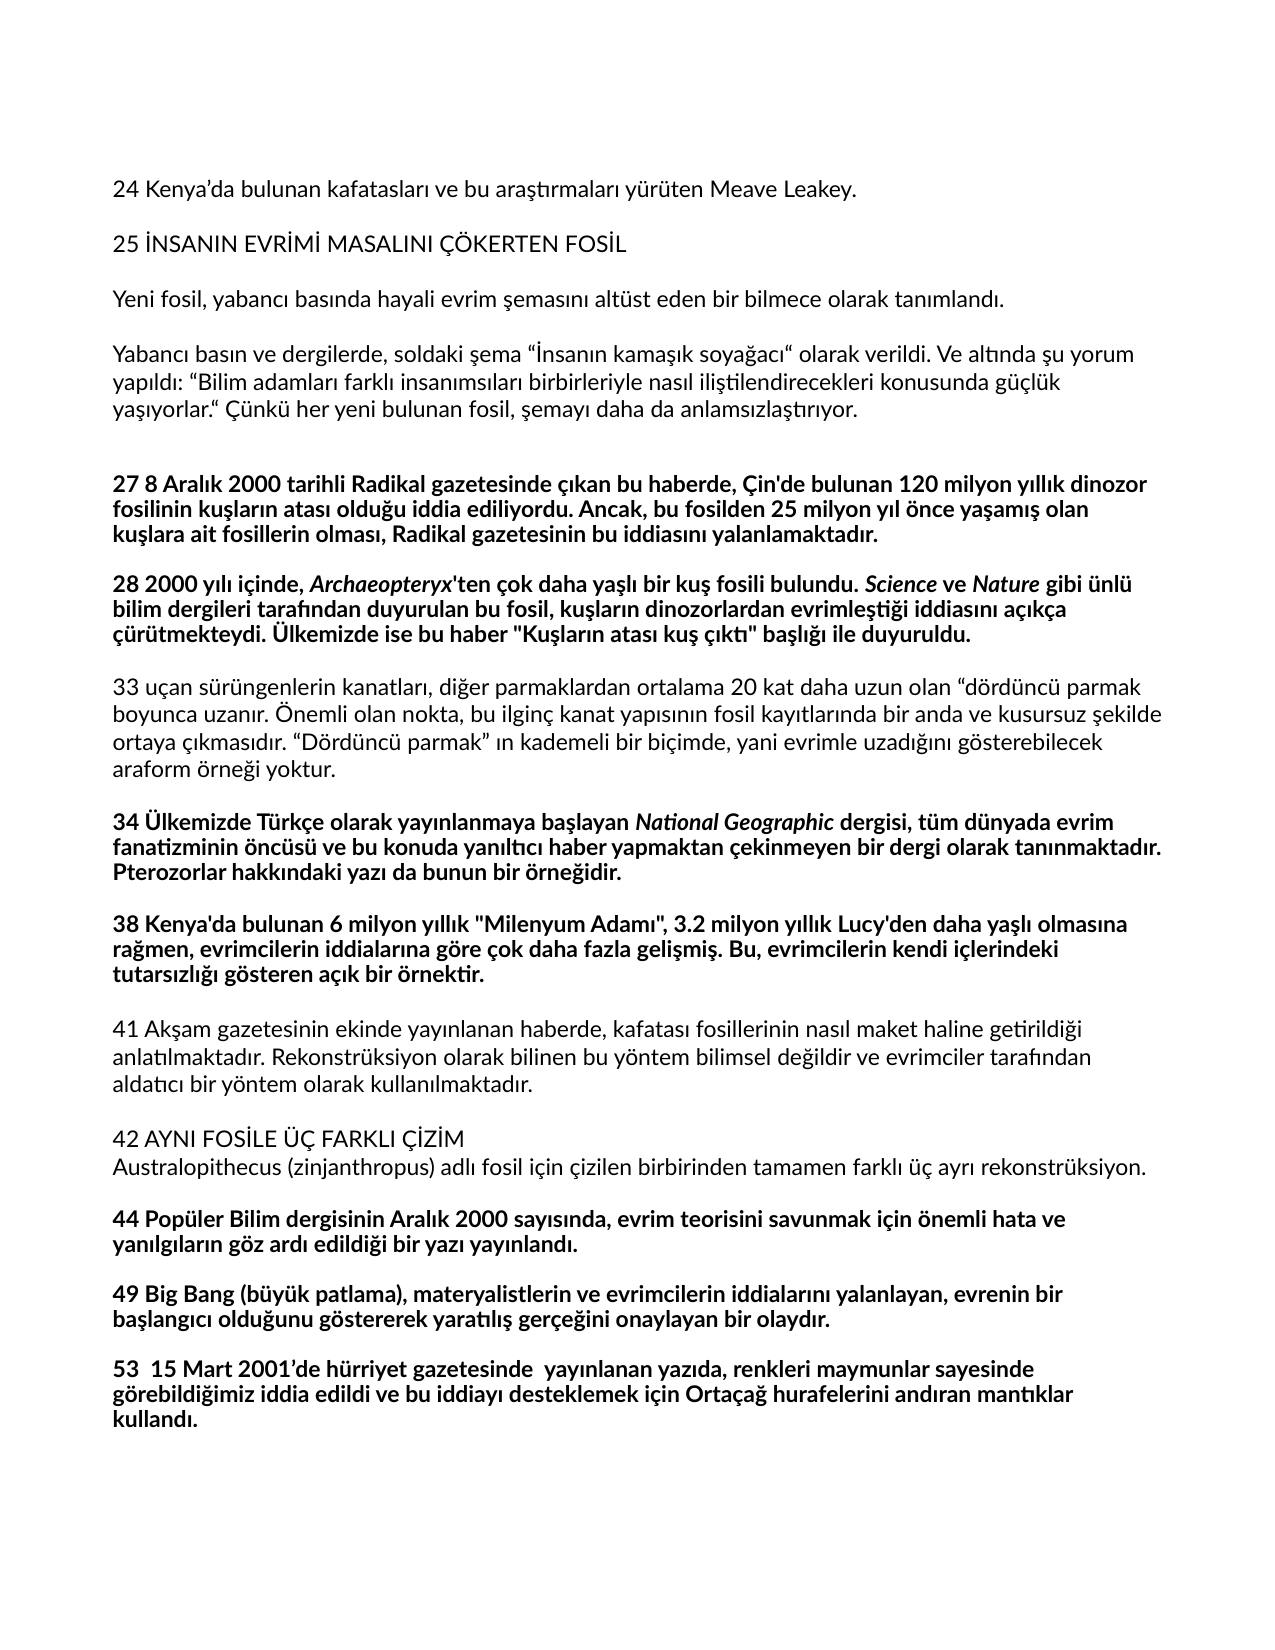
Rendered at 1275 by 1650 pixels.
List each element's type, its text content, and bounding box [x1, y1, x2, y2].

text 25 İNSANIN EVRİMİ MASALINI ÇÖKERTEN FOSİL [112, 230, 1162, 258]
text Uçan sürüngenl [112, 783, 1162, 810]
text 28 2000 yılı içinde, Archaeopteryx'ten çok daha yaşlı bir kuş fosili bulundu. Science ve Nature gibi ünlü bilim dergileri tarafından duyurulan bu fosil, kuşların dinozorlardan evrimleştiği iddiasını açıkça çürütmekteydi. Ülkemizde ise bu haber "Kuşların atası kuş çıktı" başlığı ile duyuruldu. [112, 573, 1162, 648]
text 42 AYNI FOSİLE ÜÇ FARKLI ÇİZİM [112, 1125, 1162, 1153]
text 53 15 Mart 2001’de hürriyet gazetesinde yayınlanan yazıda, renkleri maymunlar sayesinde görebildiğimiz iddia edildi ve bu iddiayı desteklemek için Ortaçağ hurafelerini andıran mantıklar kullandı. [112, 1358, 1162, 1433]
text Yabancı basın ve dergilerde, soldaki şema “İnsanın kamaşık soyağacı“ olarak verildi. Ve altında şu yorum yapıldı: “Bilim adamları farklı insanımsıları birbirleriyle nasıl iliştilendirecekleri konusunda güçlük yaşıyorlar.“ Çünkü her yeni bulunan fosil, şemayı daha da anlamsızlaştırıyor. [112, 340, 1162, 423]
text Yeni fosil, yabancı basında hayali evrim şemasını altüst eden bir bilmece olarak tanımlandı. [112, 285, 1162, 313]
text 27 8 Aralık 2000 tarihli Radikal gazetesinde çıkan bu haberde, Çin'de bulunan 120 milyon yıllık dinozor fosilinin kuşların atası olduğu iddia ediliyordu. Ancak, bu fosilden 25 milyon yıl önce yaşamış olan kuşlara ait fosillerin olması, Radikal gazetesinin bu iddiasını yalanlamaktadır. [112, 473, 1162, 548]
text 41 Akşam gazetesinin ekinde yayınlanan haberde, kafatası fosillerinin nasıl maket haline getirildiği anlatılmaktadır. Rekonstrüksiyon olarak bilinen bu yöntem bilimsel değildir ve evrimciler tarafından aldatıcı bir yöntem olarak kullanılmaktadır. [112, 1015, 1162, 1098]
text 49 Big Bang (büyük patlama), materyalistlerin ve evrimcilerin iddialarını yalanlayan, evrenin bir başlangıcı olduğunu göstererek yaratılış gerçeğini onaylayan bir olaydır. [112, 1283, 1162, 1333]
text 34 Ülkemizde Türkçe olarak yayınlanmaya başlayan National Geographic dergisi, tüm dünyada evrim fanatizminin öncüsü ve bu konuda yanıltıcı haber yapmaktan çekinmeyen bir dergi olarak tanınmaktadır. Pterozorlar hakkındaki yazı da bunun bir örneğidir. [112, 810, 1162, 885]
text 38 Kenya'da bulunan 6 milyon yıllık "Milenyum Adamı", 3.2 milyon yıllık Lucy'den daha yaşlı olmasına rağmen, evrimcilerin iddialarına göre çok daha fazla gelişmiş. Bu, evrimcilerin kendi içlerindeki tutarsızlığı gösteren açık bir örnektir. [112, 913, 1162, 988]
text Australopithecus (zinjanthropus) adlı fosil için çizilen birbirinden tamamen farklı üç ayrı rekonstrüksiyon. [112, 1153, 1162, 1180]
text 24 Kenya’da bulunan kafatasları ve bu araştırmaları yürüten Meave Leakey. [112, 175, 1162, 203]
text 44 Popüler Bilim dergisinin Aralık 2000 sayısında, evrim teorisini savunmak için önemli hata ve yanılgıların göz ardı edildiği bir yazı yayınlandı. [112, 1208, 1162, 1258]
text İNSANIN EVRİMİ MASALINI ÇÖKERTEN FOSİL27 [112, 423, 1162, 473]
text 33 uçan sürüngenlerin kanatları, diğer parmaklardan ortalama 20 kat daha uzun olan “dördüncü parmak boyunca uzanır. Önemli olan nokta, bu ilginç kanat yapısının fosil kayıtlarında bir anda ve kusursuz şekilde ortaya çıkmasıdır. “Dördüncü parmak” ın kademeli bir biçimde, yani evrimle uzadığını gösterebilecek araform örneği yoktur. [112, 673, 1162, 783]
